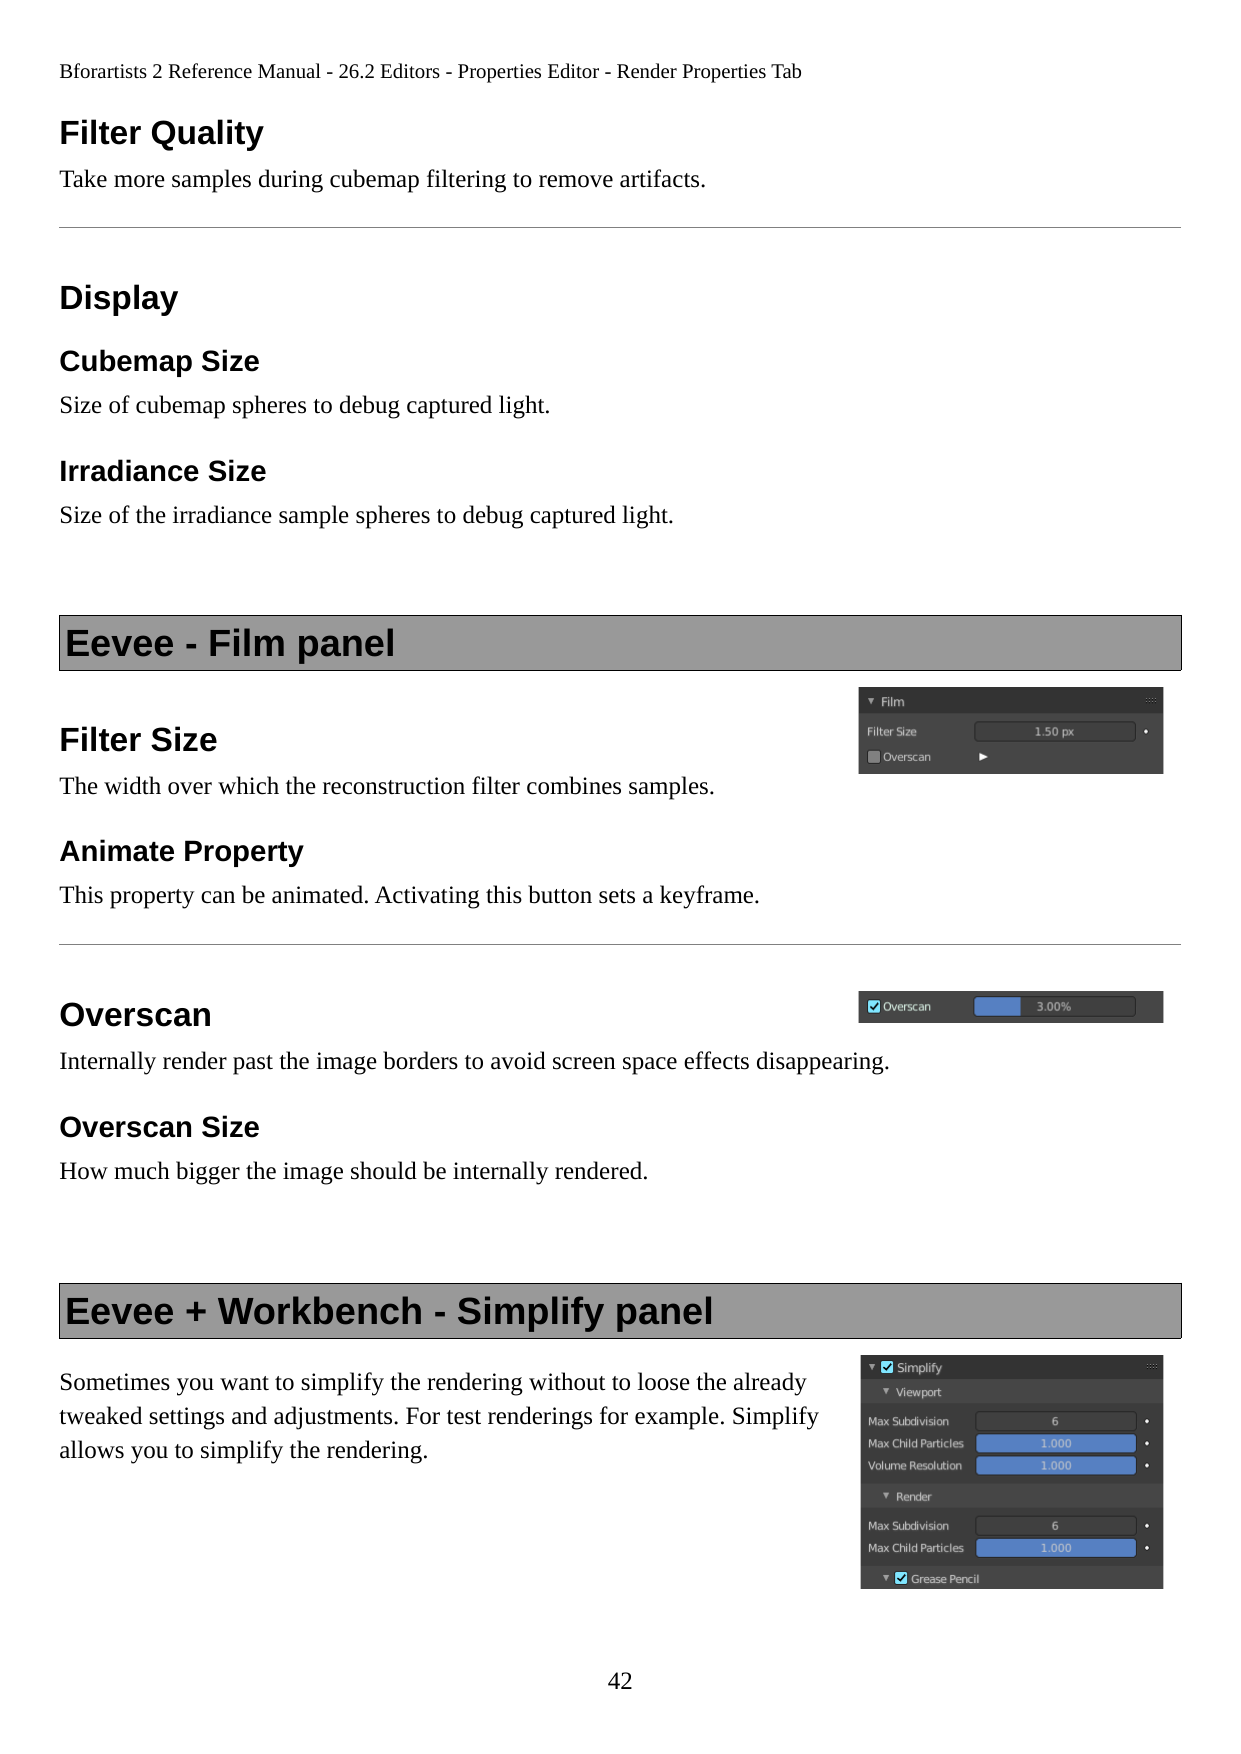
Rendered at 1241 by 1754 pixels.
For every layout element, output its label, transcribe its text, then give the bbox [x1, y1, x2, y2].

text Internally render past the image borders to avoid screen space effects disappearing. [59, 1046, 1181, 1074]
text Size of cubemap spheres to debug captured light. [59, 390, 1181, 418]
subtitle Filter Quality [59, 113, 1181, 151]
subtitle Cubemap Size [59, 343, 1181, 377]
subtitle Overscan [59, 995, 1181, 1033]
subtitle [1164, 719, 1181, 758]
text This property can be animated. Activating this button sets a keyframe. [59, 881, 1181, 909]
subtitle Animate Property [59, 834, 1181, 868]
subtitle Irradiance Size [59, 453, 1181, 487]
subtitle Overscan Size [59, 1109, 1181, 1143]
subtitle Filter Size [59, 719, 858, 758]
subtitle Display [59, 278, 1181, 316]
text Take more samples during cubemap filtering to remove artifacts. [59, 164, 1181, 192]
text The width over which the reconstruction filter combines samples. [59, 771, 1181, 799]
table_header Eevee + Workbench - Simplify panel [60, 1284, 1181, 1338]
picture [858, 991, 1164, 1023]
text Sometimes you want to simplify the rendering without to loose the already tweaked settings and adjustments. For test renderings for example. Simplify allows you to simplify the rendering. [59, 1367, 860, 1464]
text Size of the irradiance sample spheres to debug captured light. [59, 500, 1181, 528]
text How much bigger the image should be internally rendered. [59, 1156, 1181, 1184]
table_header Eevee - Film panel [60, 616, 1181, 670]
picture [860, 1355, 1164, 1589]
picture [858, 687, 1164, 774]
